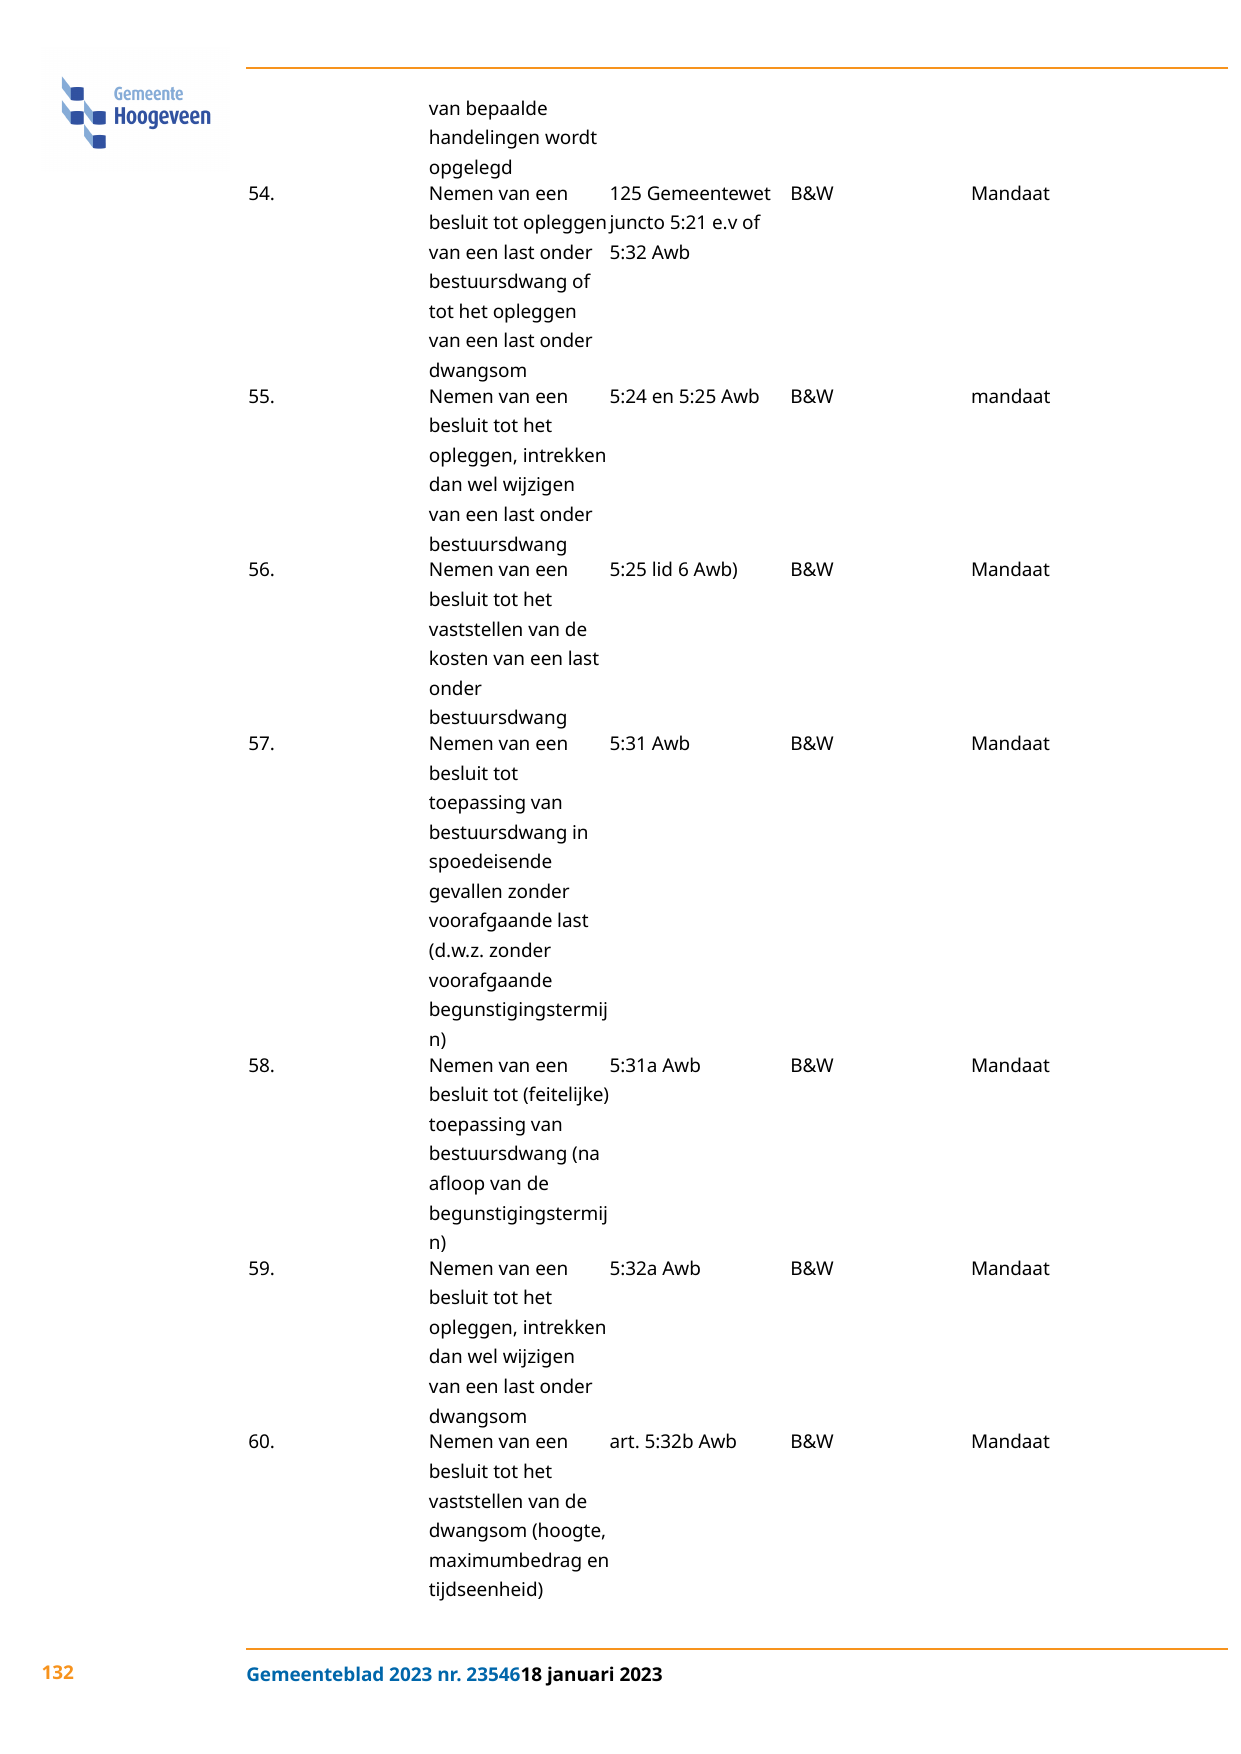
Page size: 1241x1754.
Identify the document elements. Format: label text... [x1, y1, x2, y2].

table_cell [248, 1052, 429, 1255]
table_cell B&W [790, 1052, 971, 1255]
table_cell B&W [790, 180, 971, 383]
table_cell Mandaat [971, 1429, 1152, 1602]
table_cell Nemen van een besluit tot toepassing van bestuursdwang in spoedeisende gevallen zonder voorafgaande last (d.w.z. zonder voorafgaande begunstigingstermijn) [429, 730, 609, 1052]
table_cell B&W [790, 557, 971, 730]
table_cell [248, 180, 429, 383]
table_cell Nemen van een besluit tot opleggen van een last onder bestuursdwang of tot het opleggen van een last onder dwangsom [429, 180, 609, 383]
table_cell art. 5:32b Awb [609, 1429, 790, 1602]
table_cell 5:25 lid 6 Awb) [609, 557, 790, 730]
table_cell [248, 383, 429, 557]
table_cell 125 Gemeentewet juncto 5:21 e.v of 5:32 Awb [609, 180, 790, 383]
table_cell Nemen van een besluit tot het vaststellen van de kosten van een last onder bestuursdwang [429, 557, 609, 730]
table_cell B&W [790, 1255, 971, 1429]
table_cell Nemen van een besluit tot het vaststellen van de dwangsom (hoogte, maximumbedrag en tijdseenheid) [429, 1429, 609, 1602]
table_cell [248, 1255, 429, 1429]
table_cell 5:31a Awb [609, 1052, 790, 1255]
table_cell Nemen van een besluit tot het opleggen, intrekken dan wel wijzigen van een last onder dwangsom [429, 1255, 609, 1429]
table_cell [248, 1429, 429, 1602]
table_cell van bepaalde handelingen wordt opgelegd [429, 95, 609, 180]
table_cell mandaat [971, 383, 1152, 557]
table_cell [790, 95, 971, 180]
table_cell B&W [790, 1429, 971, 1602]
table_cell Nemen van een besluit tot het opleggen, intrekken dan wel wijzigen van een last onder bestuursdwang [429, 383, 609, 557]
table_cell Mandaat [971, 557, 1152, 730]
table_cell Mandaat [971, 730, 1152, 1052]
table_cell [609, 95, 790, 180]
table_cell B&W [790, 383, 971, 557]
picture [41, 47, 231, 172]
table_cell 5:24 en 5:25 Awb [609, 383, 790, 557]
table_cell Mandaat [971, 1255, 1152, 1429]
table_cell [248, 730, 429, 1052]
table_cell B&W [790, 730, 971, 1052]
table_cell [971, 95, 1152, 180]
table_cell 5:31 Awb [609, 730, 790, 1052]
table_cell Nemen van een besluit tot (feitelijke) toepassing van bestuursdwang (na afloop van de begunstigingstermijn) [429, 1052, 609, 1255]
table_cell Mandaat [971, 1052, 1152, 1255]
table_cell [248, 557, 429, 730]
table_cell Mandaat [971, 180, 1152, 383]
table_cell 5:32a Awb [609, 1255, 790, 1429]
table_cell [248, 95, 429, 180]
